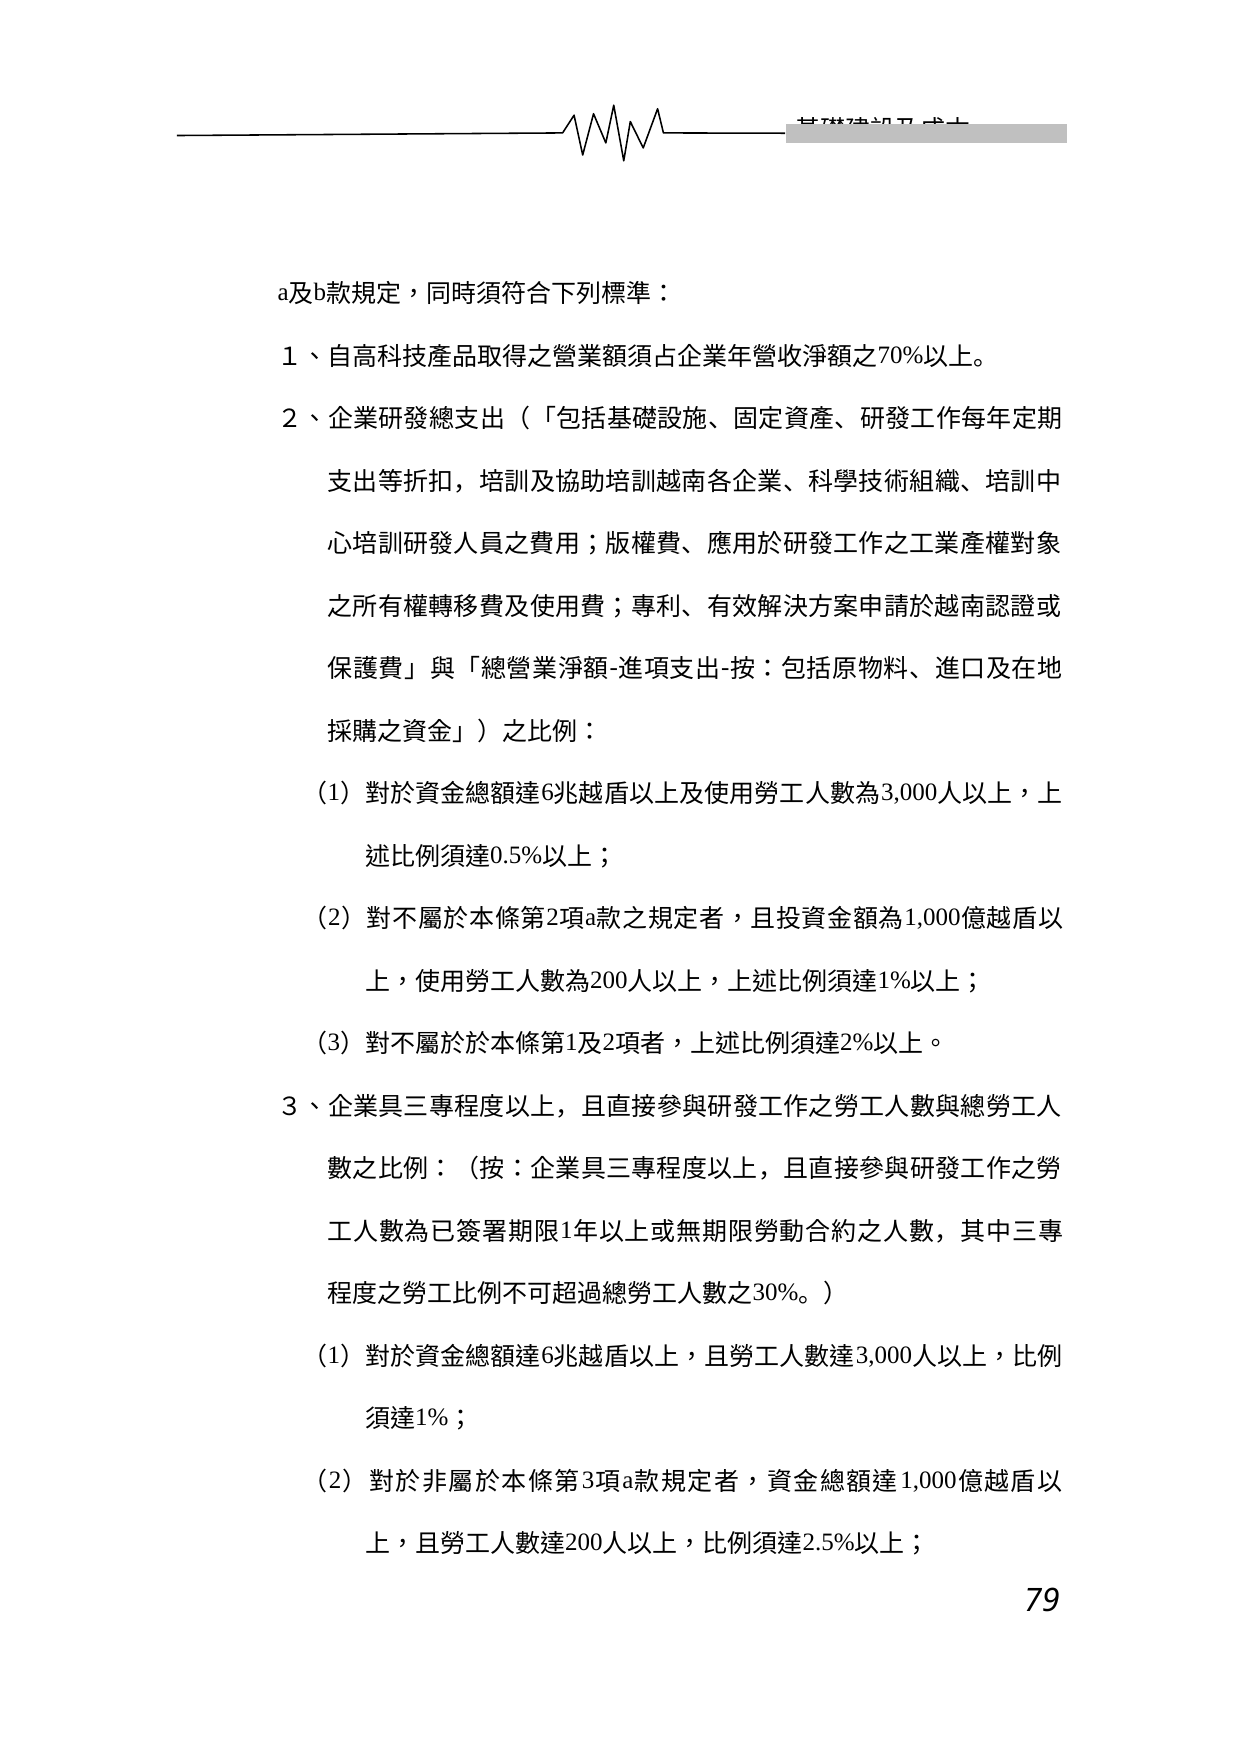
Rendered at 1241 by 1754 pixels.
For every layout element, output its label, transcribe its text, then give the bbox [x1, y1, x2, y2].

text （3）對不屬於於本條第1及2項者，上述比例須達2%以上。 [302, 1000, 1063, 1063]
text ３、企業具三專程度以上，且直接參與研發工作之勞工人數與總勞工人數之比例：（按：企業具三專程度以上，且直接參與研發工作之勞工人數為已簽署期限1年以上或無期限勞動合約之人數，其中三專程度之勞工比例不可超過總勞工人數之30%。） [277, 1063, 1063, 1313]
text （1）對於資金總額達6兆越盾以上，且勞工人數達3,000人以上，比例須達1%； [302, 1313, 1063, 1438]
text （2）對不屬於本條第2項a款之規定者，且投資金額為1,000億越盾以上，使用勞工人數為200人以上，上述比例須達1%以上； [302, 875, 1063, 1000]
text a及b款規定，同時須符合下列標準： [277, 250, 1063, 313]
text １、自高科技產品取得之營業額須占企業年營收淨額之70%以上。 [277, 313, 1063, 375]
text ２、企業研發總支出（「包括基礎設施、固定資產、研發工作每年定期支出等折扣，培訓及協助培訓越南各企業、科學技術組織、培訓中心培訓研發人員之費用；版權費、應用於研發工作之工業產權對象之所有權轉移費及使用費；專利、有效解決方案申請於越南認證或保護費」與「總營業淨額-進項支出-按：包括原物料、進口及在地採購之資金」）之比例： [277, 375, 1063, 750]
text （2）對於非屬於本條第3項a款規定者，資金總額達1,000億越盾以上，且勞工人數達200人以上，比例須達2.5%以上； [302, 1438, 1063, 1563]
text （1）對於資金總額達6兆越盾以上及使用勞工人數為3,000人以上，上述比例須達0.5%以上； [302, 750, 1063, 875]
